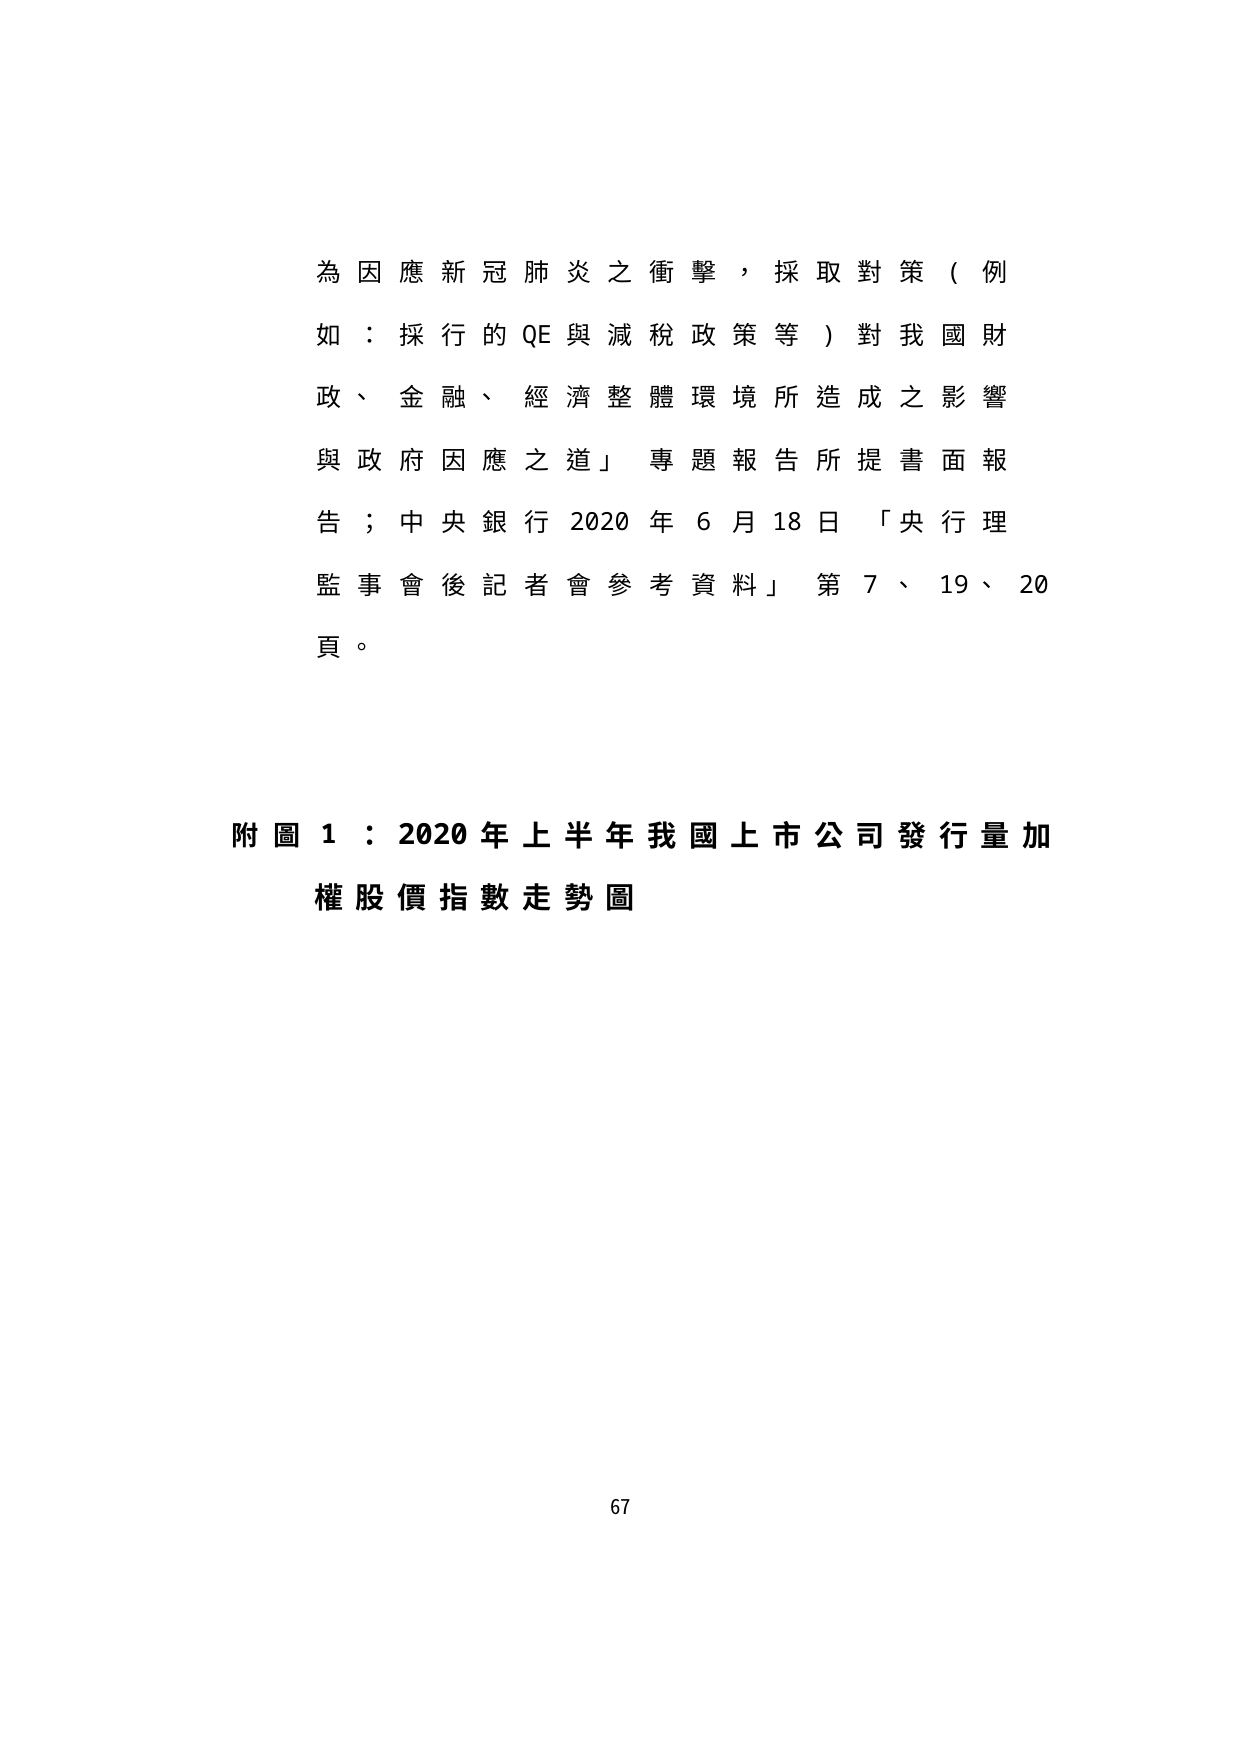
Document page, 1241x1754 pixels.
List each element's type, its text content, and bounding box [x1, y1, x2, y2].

text 附圖1：2020年上半年我國上市公司發行量加權股價指數走勢圖 [184, 792, 1058, 917]
text 為因應新冠肺炎之衝擊，採取對策(例如：採行的QE與減稅政策等)對我國財政、金融、經濟整體環境所造成之影響與政府因應之道」專題報告所提書面報告；中央銀行2020年6月18日「央行理監事會後記者會參考資料」第7、19、20頁。 [188, 229, 1052, 667]
